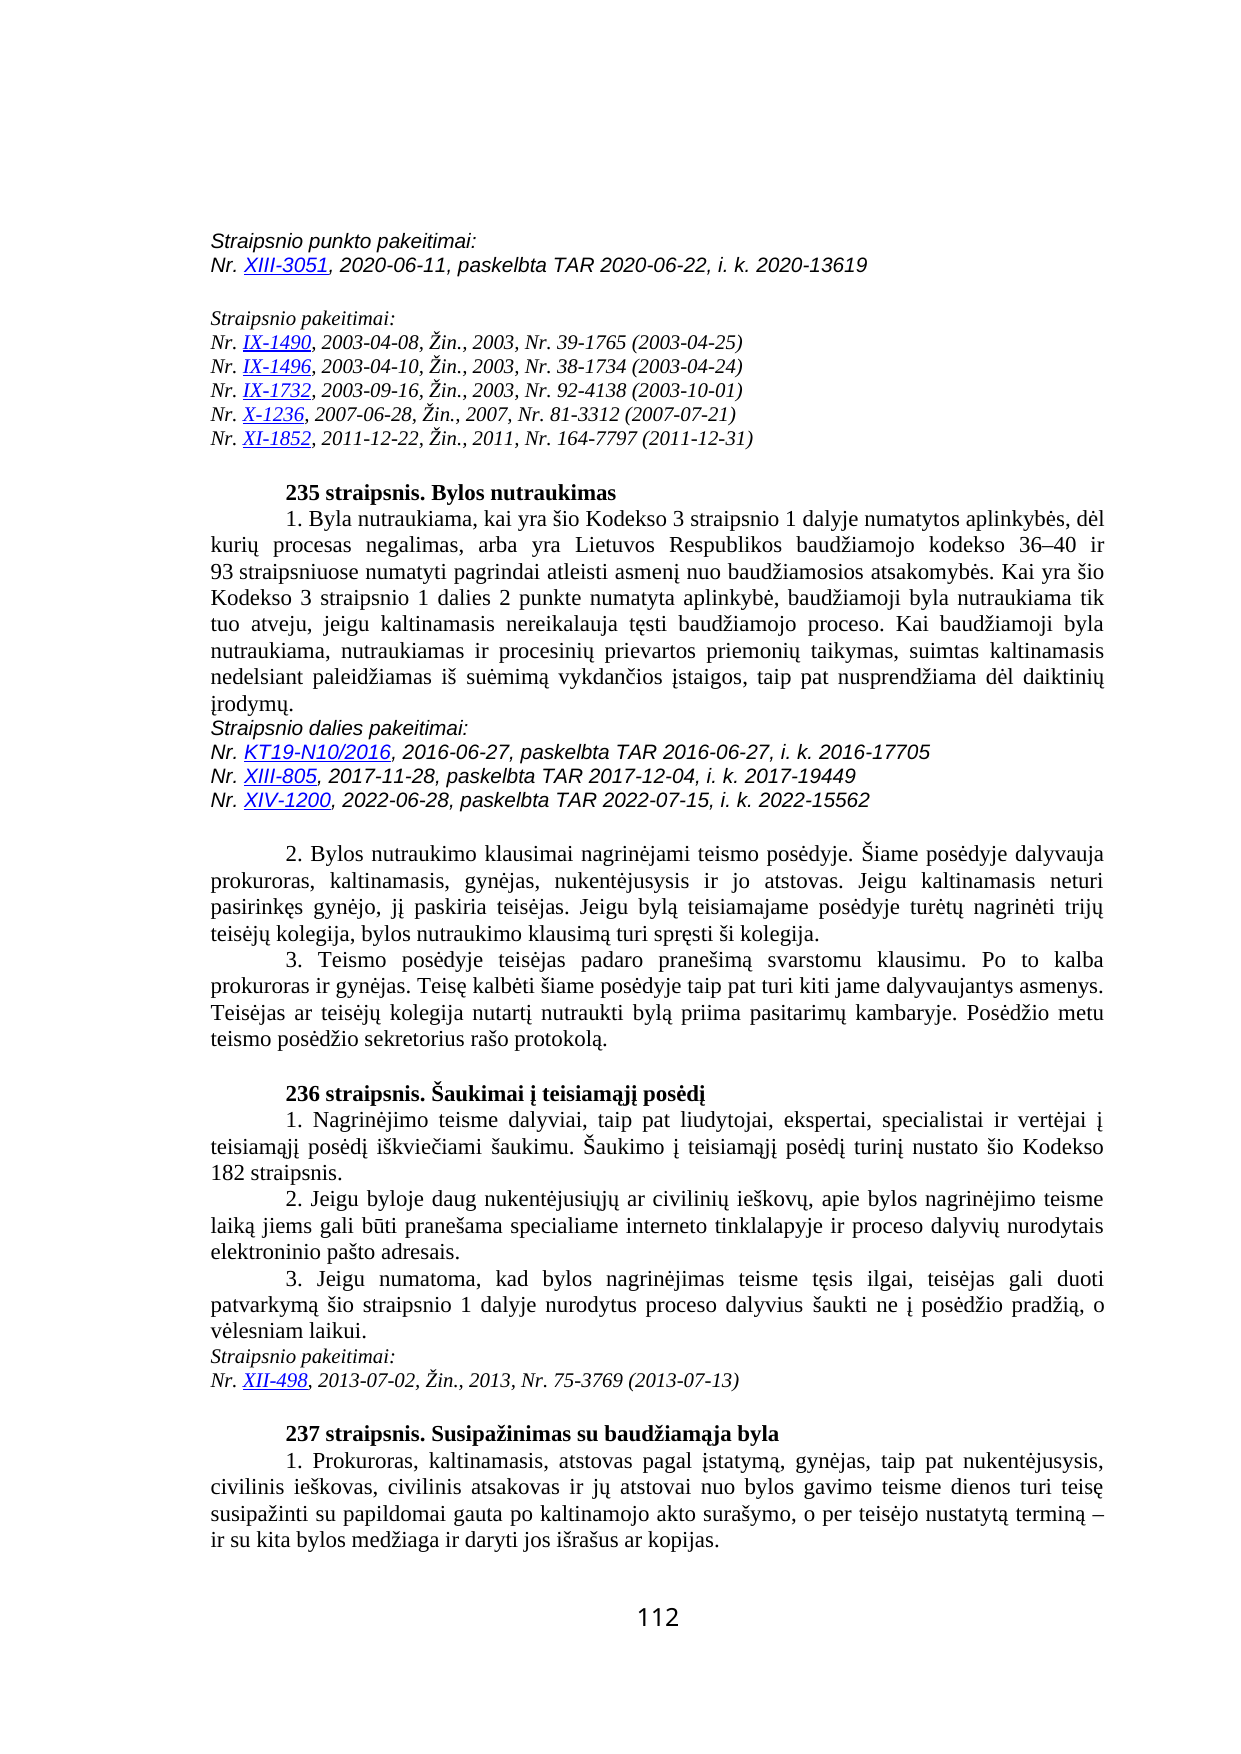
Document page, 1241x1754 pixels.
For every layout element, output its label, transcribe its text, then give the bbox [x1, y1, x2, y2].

text Nr. XIV-1200, 2022-06-28, paskelbta TAR 2022-07-15, i. k. 2022-15562 [210, 788, 1105, 812]
text 2. Jeigu byloje daug nukentėjusiųjų ar civilinių ieškovų, apie bylos nagrinėjimo teisme laiką jiems gali būti pranešama specialiame interneto tinklalapyje ir proceso dalyvių nurodytais elektroninio pašto adresais. [210, 1186, 1105, 1264]
text Nr. XII-498, 2013-07-02, Žin., 2013, Nr. 75-3769 (2013-07-13) [210, 1368, 1105, 1392]
text Nr. XIII-3051, 2020-06-11, paskelbta TAR 2020-06-22, i. k. 2020-13619 [210, 253, 1105, 277]
text 236 straipsnis. Šaukimai į teisiamąjį posėdį [210, 1080, 1105, 1106]
text 3. Jeigu numatoma, kad bylos nagrinėjimas teisme tęsis ilgai, teisėjas gali duoti patvarkymą šio straipsnio 1 dalyje nurodytus proceso dalyvius šaukti ne į posėdžio pradžią, o vėlesniam laikui. [210, 1264, 1105, 1344]
text Nr. IX-1496, 2003-04-10, Žin., 2003, Nr. 38-1734 (2003-04-24) [210, 354, 1105, 378]
text Straipsnio pakeitimai: [210, 1344, 1105, 1368]
text 1. Byla nutraukiama, kai yra šio Kodekso 3 straipsnio 1 dalyje numatytos aplinkybės, dėl kurių procesas negalimas, arba yra Lietuvos Respublikos baudžiamojo kodekso 36–40 ir 93 straipsniuose numatyti pagrindai atleisti asmenį nuo baudžiamosios atsakomybės. Kai yra šio Kodekso 3 straipsnio 1 dalies 2 punkte numatyta aplinkybė, baudžiamoji byla nutraukiama tik tuo atveju, jeigu kaltinamasis nereikalauja tęsti baudžiamojo proceso. Kai baudžiamoji byla nutraukiama, nutraukiamas ir procesinių prievartos priemonių taikymas, suimtas kaltinamasis nedelsiant paleidžiamas iš suėmimą vykdančios įstaigos, taip pat nusprendžiama dėl daiktinių įrodymų. [210, 505, 1105, 716]
text Straipsnio punkto pakeitimai: [210, 229, 1105, 253]
text Nr. IX-1490, 2003-04-08, Žin., 2003, Nr. 39-1765 (2003-04-25) [210, 330, 1105, 354]
text Nr. XI-1852, 2011-12-22, Žin., 2011, Nr. 164-7797 (2011-12-31) [210, 426, 1105, 450]
text 1. Prokuroras, kaltinamasis, atstovas pagal įstatymą, gynėjas, taip pat nukentėjusysis, civilinis ieškovas, civilinis atsakovas ir jų atstovai nuo bylos gavimo teisme dienos turi teisę susipažinti su papildomai gauta po kaltinamojo akto surašymo, o per teisėjo nustatytą terminą – ir su kita bylos medžiaga ir daryti jos išrašus ar kopijas. [210, 1447, 1105, 1552]
text Nr. X-1236, 2007-06-28, Žin., 2007, Nr. 81-3312 (2007-07-21) [210, 402, 1105, 426]
text 237 straipsnis. Susipažinimas su baudžiamąja byla [210, 1421, 1105, 1447]
text Nr. KT19-N10/2016, 2016-06-27, paskelbta TAR 2016-06-27, i. k. 2016-17705 [210, 740, 1105, 764]
text 1. Nagrinėjimo teisme dalyviai, taip pat liudytojai, ekspertai, specialistai ir vertėjai į teisiamąjį posėdį iškviečiami šaukimu. Šaukimo į teisiamąjį posėdį turinį nustato šio Kodekso 182 straipsnis. [210, 1106, 1105, 1186]
text 2. Bylos nutraukimo klausimai nagrinėjami teismo posėdyje. Šiame posėdyje dalyvauja prokuroras, kaltinamasis, gynėjas, nukentėjusysis ir jo atstovas. Jeigu kaltinamasis neturi pasirinkęs gynėjo, jį paskiria teisėjas. Jeigu bylą teisiamajame posėdyje turėtų nagrinėti trijų teisėjų kolegija, bylos nutraukimo klausimą turi spręsti ši kolegija. [210, 841, 1105, 946]
text Straipsnio dalies pakeitimai: [210, 716, 1105, 740]
text 235 straipsnis. Bylos nutraukimas [210, 479, 1105, 505]
text Nr. XIII-805, 2017-11-28, paskelbta TAR 2017-12-04, i. k. 2017-19449 [210, 764, 1105, 788]
text Straipsnio pakeitimai: [210, 306, 1105, 330]
text 3. Teismo posėdyje teisėjas padaro pranešimą svarstomu klausimu. Po to kalba prokuroras ir gynėjas. Teisę kalbėti šiame posėdyje taip pat turi kiti jame dalyvaujantys asmenys. Teisėjas ar teisėjų kolegija nutartį nutraukti bylą priima pasitarimų kambaryje. Posėdžio metu teismo posėdžio sekretorius rašo protokolą. [210, 946, 1105, 1051]
text Nr. IX-1732, 2003-09-16, Žin., 2003, Nr. 92-4138 (2003-10-01) [210, 378, 1105, 402]
